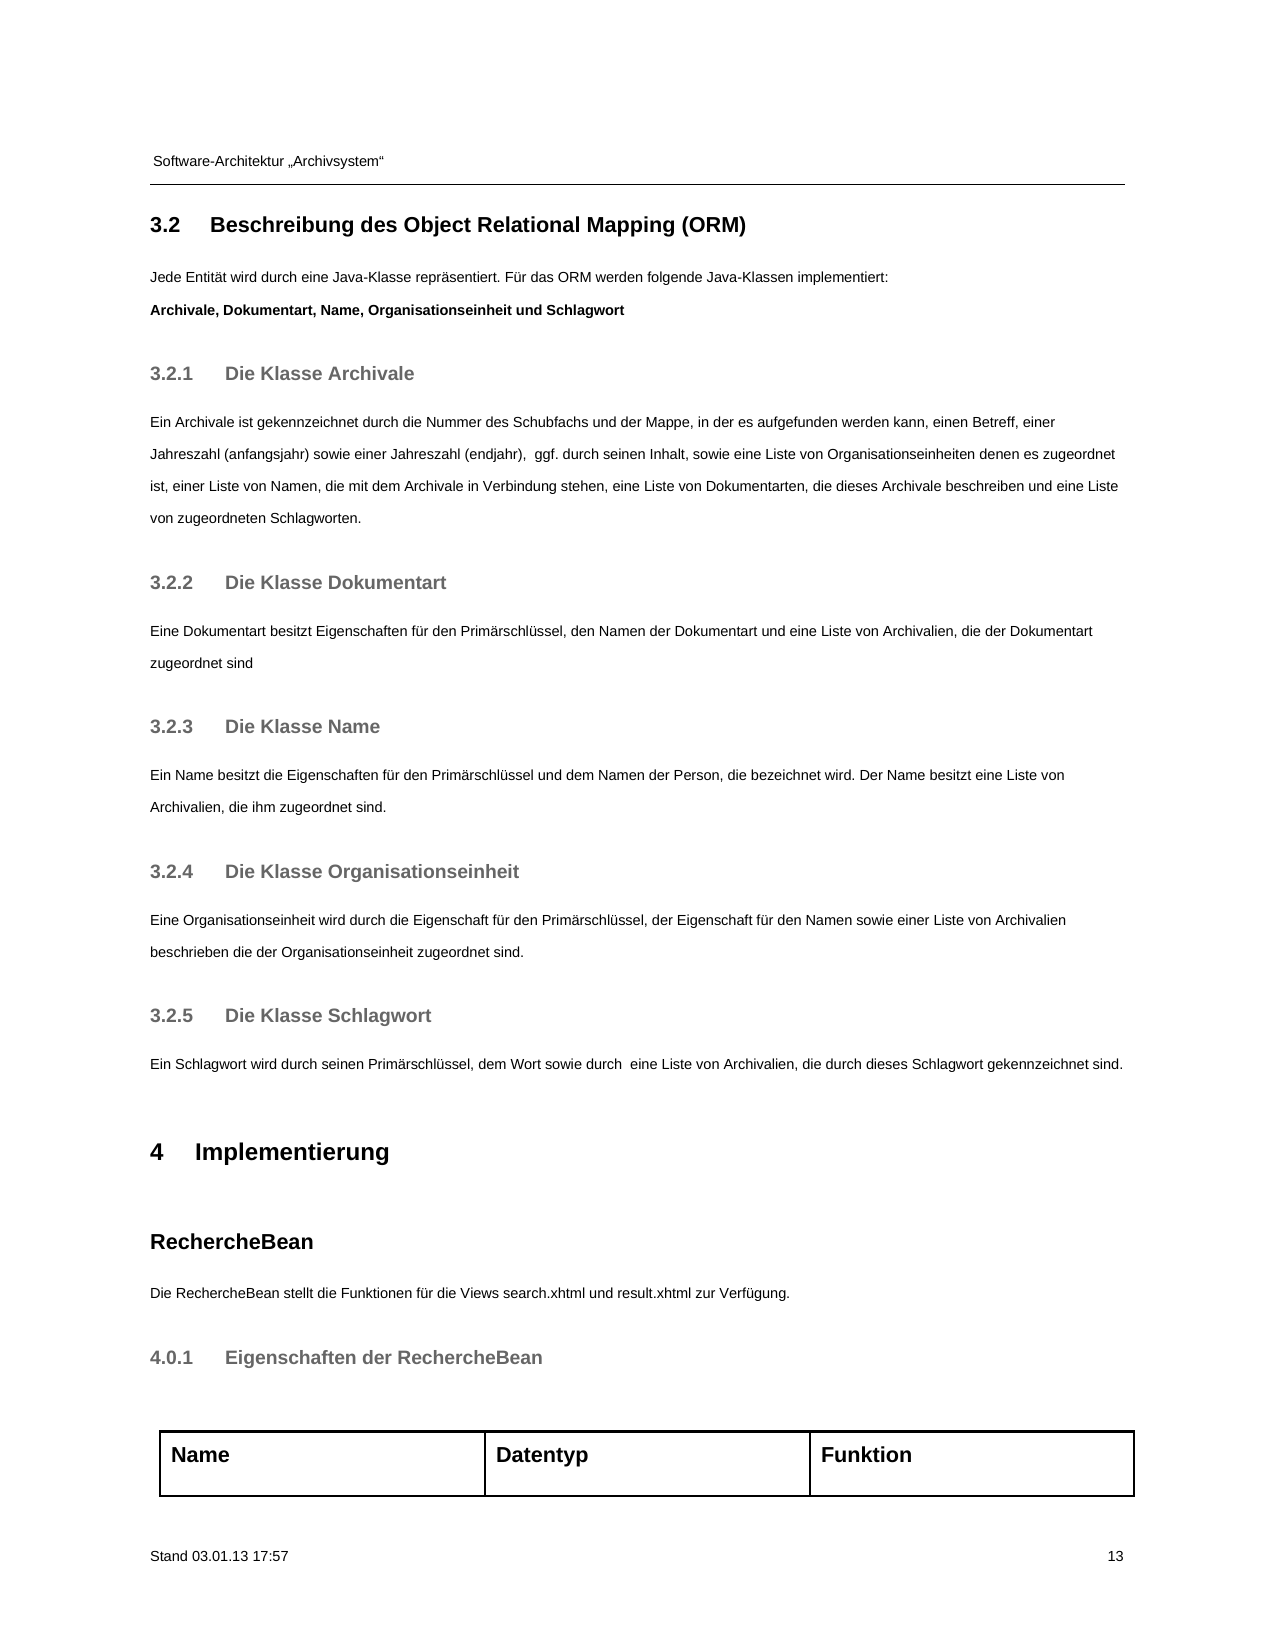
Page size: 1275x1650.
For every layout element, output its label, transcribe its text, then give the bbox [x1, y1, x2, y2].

subtitle Die Klasse Name [150, 716, 1125, 753]
table_header Name [161, 1433, 484, 1495]
text Ein Schlagwort wird durch seinen Primärschlüssel, dem Wort sowie durch eine Liste von Archivalien, die durch dieses Schlagwort gekennzeichnet sind. [150, 1056, 1125, 1084]
text Die RechercheBean stellt die Funktionen für die Views search.xhtml und result.xhtml zur Verfügung. [150, 1286, 1125, 1314]
subtitle Die Klasse Organisationseinheit [150, 861, 1125, 898]
subtitle Die Klasse Dokumentart [150, 572, 1125, 609]
subtitle Implementierung [150, 1138, 1125, 1185]
text Eine Organisationseinheit wird durch die Eigenschaft für den Primärschlüssel, der Eigenschaft für den Namen sowie einer Liste von Archivalien beschrieben die der Organisationseinheit zugeordnet sind. [150, 912, 1125, 972]
subtitle RechercheBean [150, 1229, 1125, 1271]
subtitle Beschreibung des Object Relational Mapping (ORM) [150, 213, 1125, 255]
subtitle Die Klasse Archivale [150, 363, 1125, 400]
text Ein Name besitzt die Eigenschaften für den Primärschlüssel und dem Namen der Person, die bezeichnet wird. Der Name besitzt eine Liste von Archivalien, die ihm zugeordnet sind. [150, 767, 1125, 827]
subtitle Die Klasse Schlagwort [150, 1005, 1125, 1042]
text Eine Dokumentart besitzt Eigenschaften für den Primärschlüssel, den Namen der Dokumentart und eine Liste von Archivalien, die der Dokumentart zugeordnet sind [150, 623, 1125, 683]
table_header Datentyp [486, 1433, 809, 1495]
subtitle Eigenschaften der RechercheBean [150, 1347, 1125, 1384]
text Archivale, Dokumentart, Name, Organisationseinheit und Schlagwort [150, 302, 1125, 330]
text Jede Entität wird durch eine Java-Klasse repräsentiert. Für das ORM werden folgende Java-Klassen implementiert: [150, 270, 1125, 298]
text Ein Archivale ist gekennzeichnet durch die Nummer des Schubfachs und der Mappe, in der es aufgefunden werden kann, einen Betreff, einer Jahreszahl (anfangsjahr) sowie einer Jahreszahl (endjahr), ggf. durch seinen Inhalt, sowie eine Liste von Organisationseinheiten denen es zugeordnet ist, einer Liste von Namen, die mit dem Archivale in Verbindung stehen, eine Liste von Dokumentarten, die dieses Archivale beschreiben und eine Liste von zugeordneten Schlagworten. [150, 414, 1125, 538]
table_header Funktion [811, 1433, 1133, 1495]
